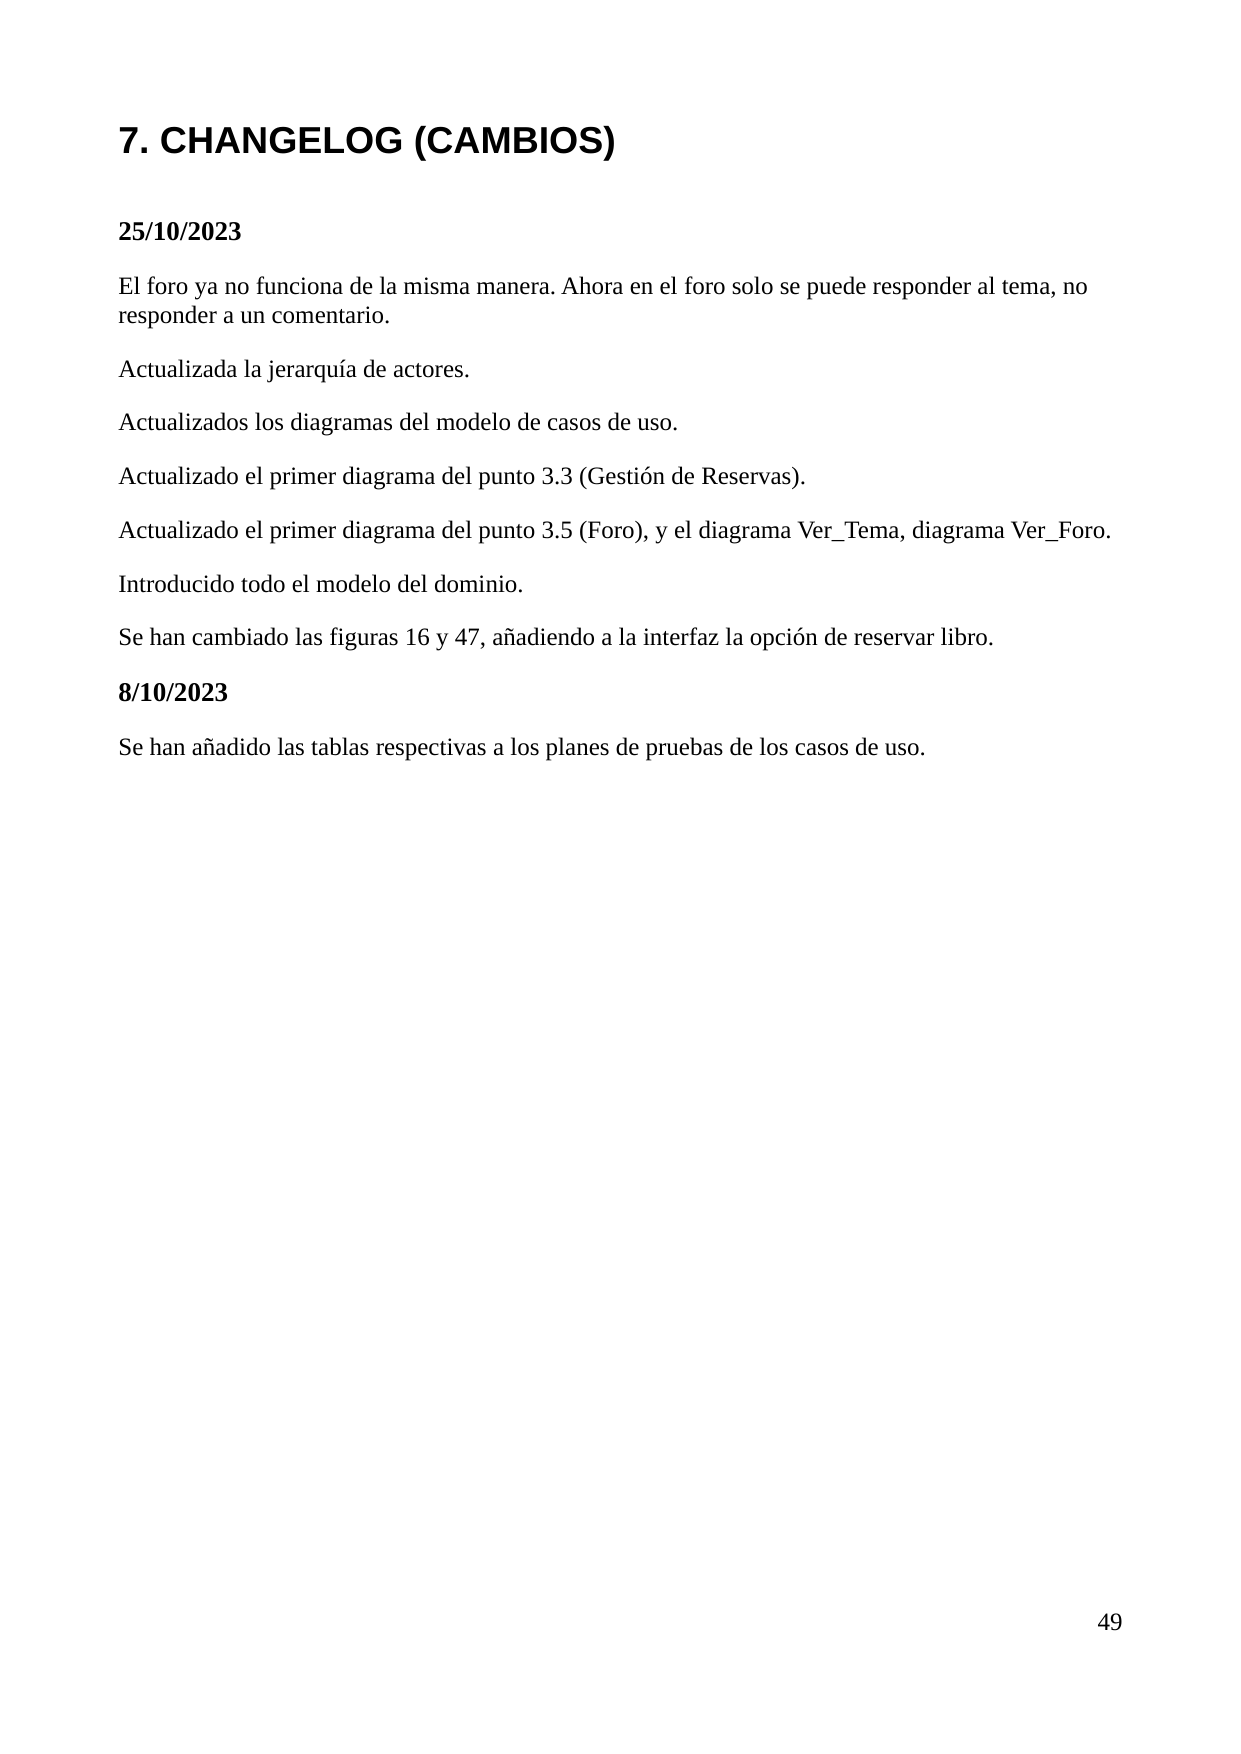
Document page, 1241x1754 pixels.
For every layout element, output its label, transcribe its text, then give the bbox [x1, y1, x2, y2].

text 8/10/2023 [118, 676, 1122, 707]
text Se han añadido las tablas respectivas a los planes de pruebas de los casos de uso. [118, 732, 1122, 761]
text El foro ya no funciona de la misma manera. Ahora en el foro solo se puede responder al tema, no responder a un comentario. [118, 271, 1122, 329]
text Se han cambiado las figuras 16 y 47, añadiendo a la interfaz la opción de reservar libro. [118, 622, 1122, 651]
text Introducido todo el modelo del dominio. [118, 569, 1122, 597]
text Actualizados los diagramas del modelo de casos de uso. [118, 407, 1122, 436]
text Actualizado el primer diagrama del punto 3.3 (Gestión de Reservas). [118, 461, 1122, 490]
subtitle 7. CHANGELOG (CAMBIOS) [118, 118, 1122, 161]
text Actualizada la jerarquía de actores. [118, 354, 1122, 382]
text 25/10/2023 [118, 215, 1122, 246]
text Actualizado el primer diagrama del punto 3.5 (Foro), y el diagrama Ver_Tema, diagrama Ver_Foro. [118, 515, 1122, 544]
